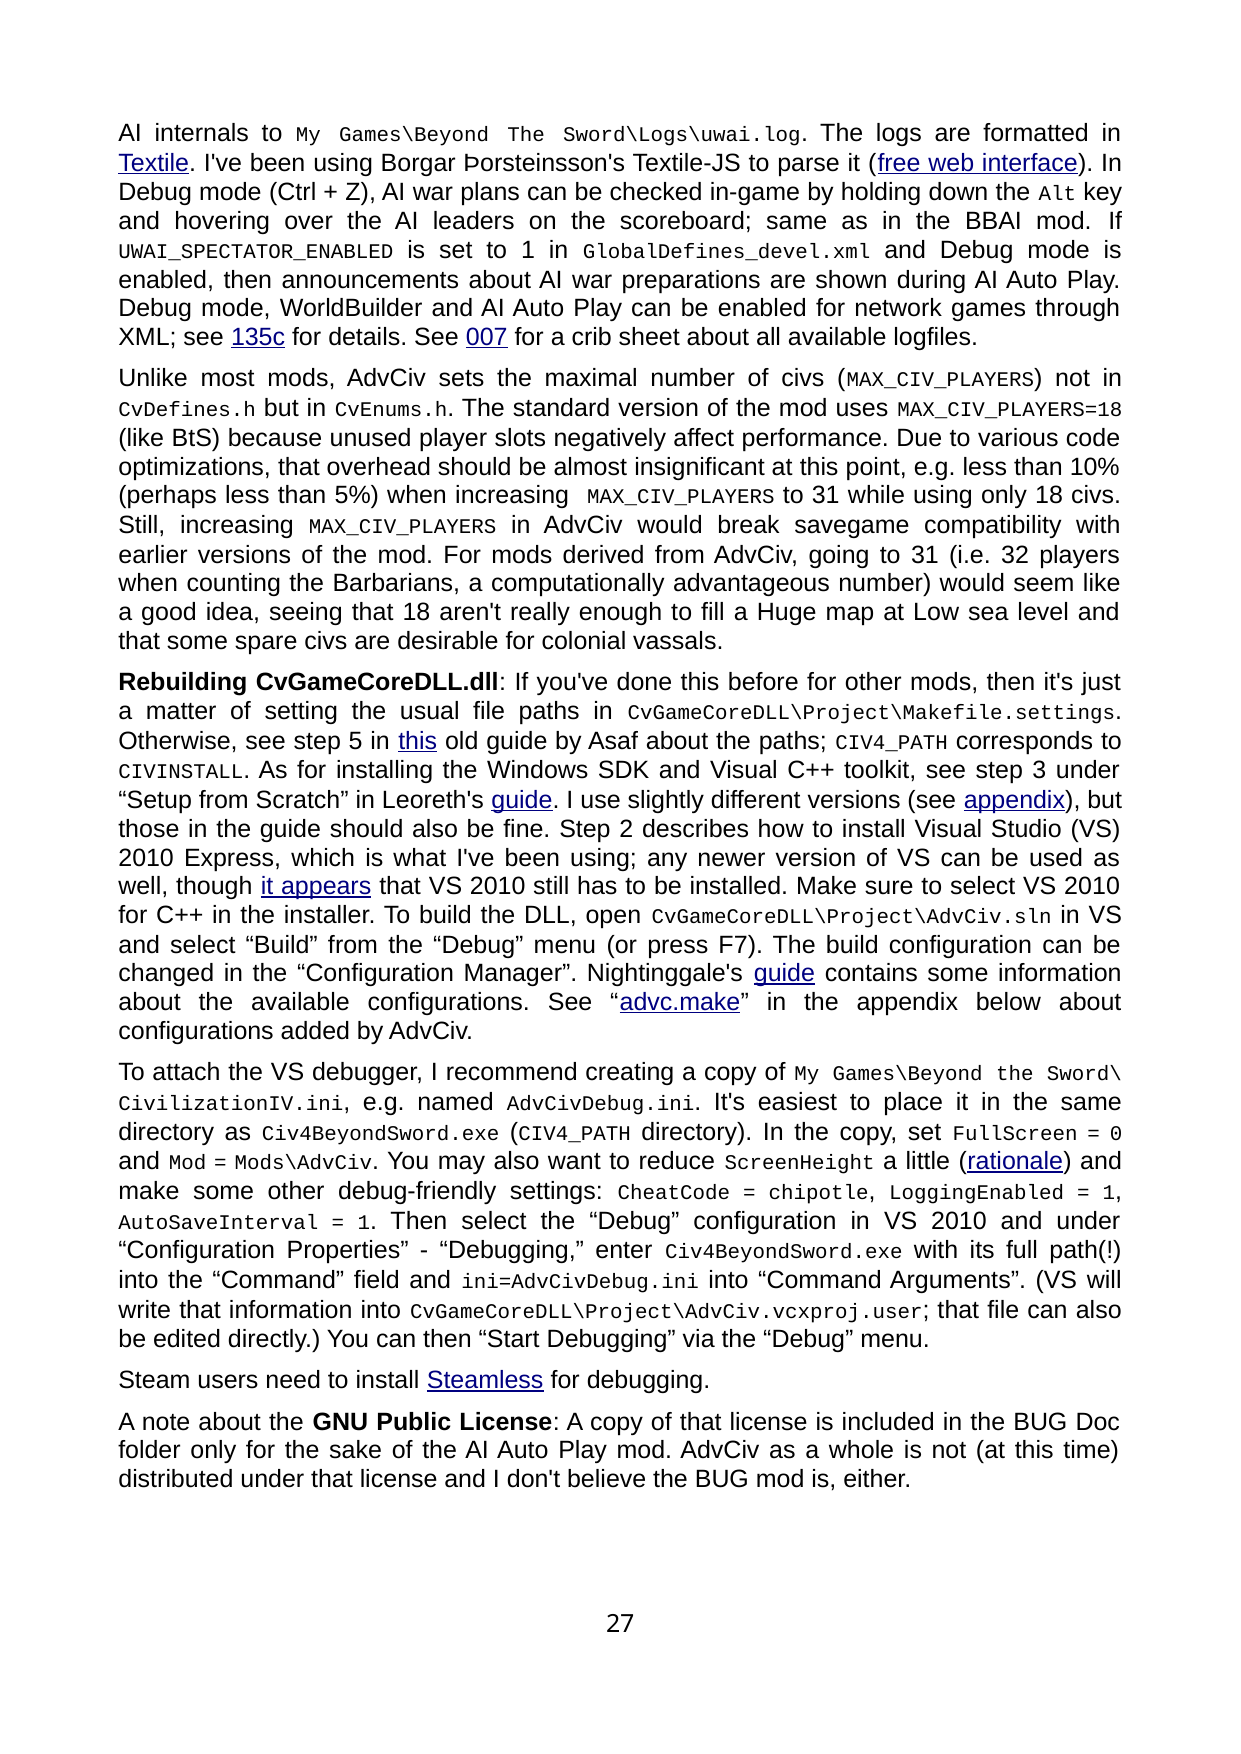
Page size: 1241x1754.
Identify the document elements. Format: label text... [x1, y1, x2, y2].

text A note about the GNU Public License: A copy of that license is included in the BUG Doc folder only for the sake of the AI Auto Play mod. AdvCiv as a whole is not (at this time) distributed under that license and I don't believe the BUG mod is, either. [118, 1407, 1122, 1493]
text To attach the VS debugger, I recommend creating a copy of My Games\Beyond the Sword\CivilizationIV.ini, e.g. named AdvCivDebug.ini. It's easiest to place it in the same directory as Civ4BeyondSword.exe (CIV4_PATH directory). In the copy, set FullScreen = 0 and Mod = Mods\AdvCiv. You may also want to reduce ScreenHeight a little (rationale) and make some other debug-friendly settings: CheatCode = chipotle, LoggingEnabled = 1, AutoSaveInterval = 1. Then select the “Debug” configuration in VS 2010 and under “Configuration Properties” - “Debugging,” enter Civ4BeyondSword.exe with its full path(!) into the “Command” field and ini=AdvCivDebug.ini into “Command Arguments”. (VS will write that information into CvGameCoreDLL\Project\AdvCiv.vcxproj.user; that file can also be edited directly.) You can then “Start Debugging” via the “Debug” menu. [118, 1057, 1122, 1353]
text AI internals to My Games\Beyond The Sword\Logs\uwai.log. The logs are formatted in Textile. I've been using Borgar Þorsteinsson's Textile-JS to parse it (free web interface). In Debug mode (Ctrl + Z), AI war plans can be checked in-game by holding down the Alt key and hovering over the AI leaders on the scoreboard; same as in the BBAI mod. If UWAI_SPECTATOR_ENABLED is set to 1 in GlobalDefines_devel.xml and Debug mode is enabled, then announcements about AI war preparations are shown during AI Auto Play. Debug mode, WorldBuilder and AI Auto Play can be enabled for network games through XML; see 135c for details. See 007 for a crib sheet about all available logfiles. [118, 118, 1122, 351]
text Steam users need to install Steamless for debugging. [118, 1366, 1122, 1394]
text Rebuilding CvGameCoreDLL.dll: If you've done this before for other mods, then it's just a matter of setting the usual file paths in CvGameCoreDLL\Project\Makefile.settings. Otherwise, see step 5 in this old guide by Asaf about the paths; CIV4_PATH corresponds to CIVINSTALL. As for installing the Windows SDK and Visual C++ toolkit, see step 3 under “Setup from Scratch” in Leoreth's guide. I use slightly different versions (see appendix), but those in the guide should also be fine. Step 2 describes how to install Visual Studio (VS) 2010 Express, which is what I've been using; any newer version of VS can be used as well, though it appears that VS 2010 still has to be installed. Make sure to select VS 2010 for C++ in the installer. To build the DLL, open CvGameCoreDLL\Project\AdvCiv.sln in VS and select “Build” from the “Debug” menu (or press F7). The build configuration can be changed in the “Configuration Manager”. Nightinggale's guide contains some information about the available configurations. See “advc.make” in the appendix below about configurations added by AdvCiv. [118, 667, 1122, 1045]
text Unlike most mods, AdvCiv sets the maximal number of civs (MAX_CIV_PLAYERS) not in CvDefines.h but in CvEnums.h. The standard version of the mod uses MAX_CIV_PLAYERS=18 (like BtS) because unused player slots negatively affect performance. Due to various code optimizations, that overhead should be almost insignificant at this point, e.g. less than 10% (perhaps less than 5%) when increasing MAX_CIV_PLAYERS to 31 while using only 18 civs. Still, increasing MAX_CIV_PLAYERS in AdvCiv would break savegame compatibility with earlier versions of the mod. For mods derived from AdvCiv, going to 31 (i.e. 32 players when counting the Barbarians, a computationally advantageous number) would seem like a good idea, seeing that 18 aren't really enough to fill a Huge map at Low sea level and that some spare civs are desirable for colonial vassals. [118, 363, 1122, 655]
